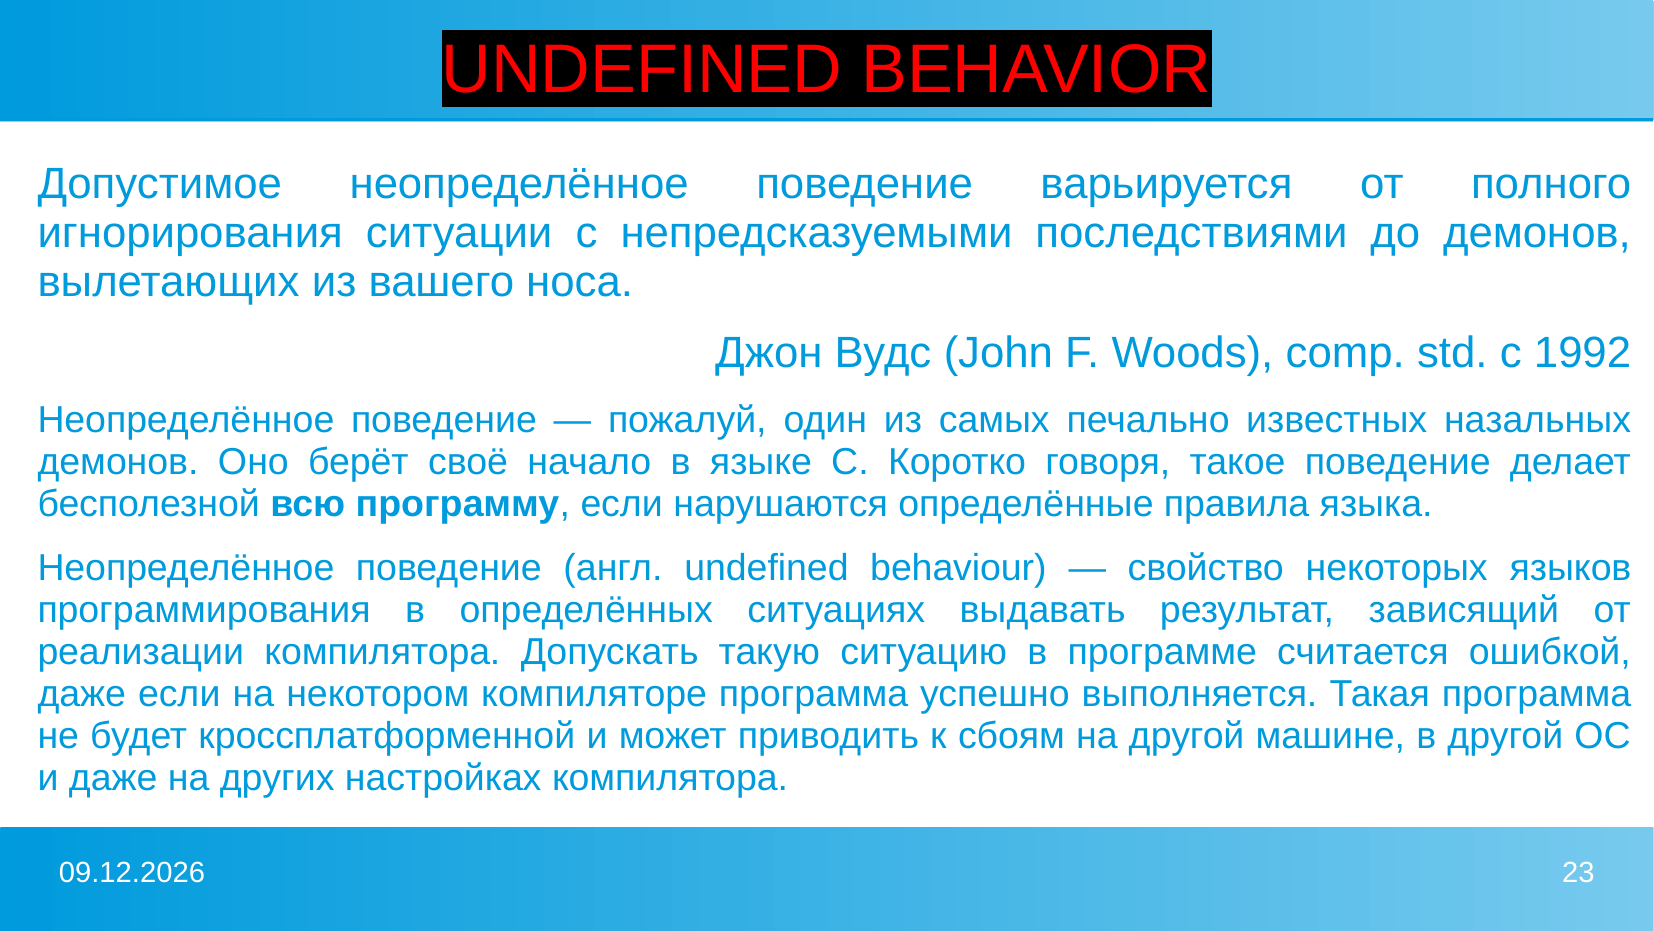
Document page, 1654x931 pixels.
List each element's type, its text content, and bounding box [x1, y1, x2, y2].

title UNDEFINED BEHAVIOR [59, 29, 1595, 108]
list Допустимое неопределённое поведение варьируется от полного игнорирования ситуации с непредсказуемыми последствиями до демонов, вылетающих из вашего носа. Джон Вудс (John F. Woods), comp. std. c 1992 Неопределённое поведение — пожалуй, один из самых печально известных назальных демонов. Оно берёт своё начало в языке С. Коротко говоря, такое поведение делает бесполезной всю программу, если нарушаются определённые правила языка. Неопределённое поведение (англ. undefined behaviour) — свойство некоторых языков программирования в определённых ситуациях выдавать результат, зависящий от реализации компилятора. Допускать такую ситуацию в программе считается ошибкой, даже если на некотором компиляторе программа успешно выполняется. Такая программа не будет кроссплатформенной и может приводить к сбоям на другой машине, в другой ОС и даже на других настройках компилятора. [37, 159, 1632, 826]
